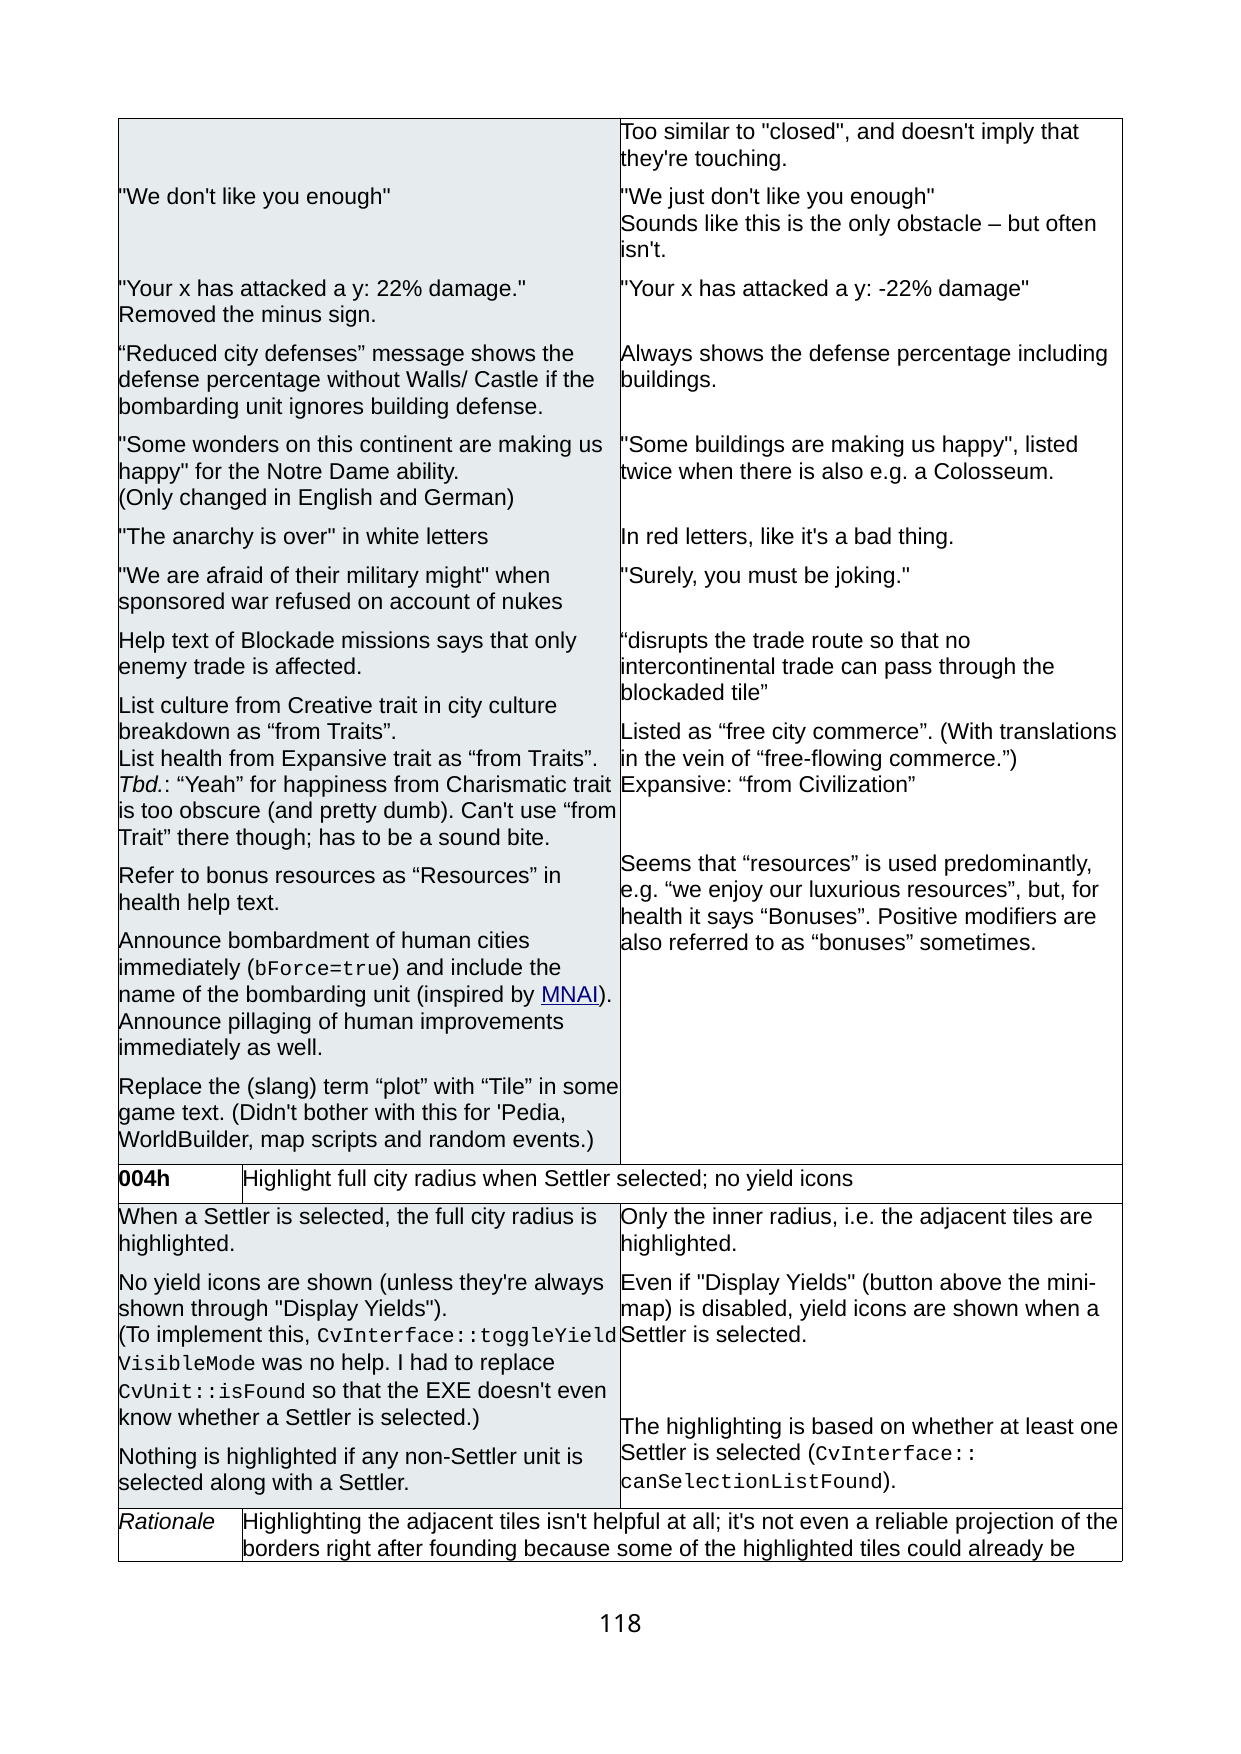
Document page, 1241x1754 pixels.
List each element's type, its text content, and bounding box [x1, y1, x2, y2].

table_cell Rationale [119, 1509, 242, 1561]
table_cell Highlighting the adjacent tiles isn't helpful at all; it's not even a reliable projection of the borders right after founding because some of the highlighted tiles could already be [243, 1509, 1122, 1561]
table_cell 004h [119, 1165, 242, 1203]
table_cell Only the inner radius, i.e. the adjacent tiles are highlighted. Even if "Display Yields" (button above the mini-map) is disabled, yield icons are shown when a Settler is selected. The highlighting is based on whether at least one Settler is selected (CvInterface:: canSelectionListFound). [621, 1204, 1122, 1508]
table_cell Highlight full city radius when Settler selected; no yield icons [243, 1165, 1122, 1203]
table_cell Too similar to "closed", and doesn't imply that they're touching. "We just don't like you enough" Sounds like this is the only obstacle – but often isn't. "Your x has attacked a y: -22% damage" Always shows the defense percentage including buildings. "Some buildings are making us happy", listed twice when there is also e.g. a Colosseum. In red letters, like it's a bad thing. "Surely, you must be joking." “disrupts the trade route so that no intercontinental trade can pass through the blockaded tile” Listed as “free city commerce”. (With translations in the vein of “free-flowing commerce.”) Expansive: “from Civilization” Seems that “resources” is used predominantly, e.g. “we enjoy our luxurious resources”, but, for health it says “Bonuses”. Positive modifiers are also referred to as “bonuses” sometimes. [621, 119, 1122, 1164]
table_cell "We don't like you enough" "Your x has attacked a y: 22% damage." Removed the minus sign. “Reduced city defenses” message shows the defense percentage without Walls/ Castle if the bombarding unit ignores building defense. "Some wonders on this continent are making us happy" for the Notre Dame ability. (Only changed in English and German) "The anarchy is over" in white letters "We are afraid of their military might" when sponsored war refused on account of nukes Help text of Blockade missions says that only enemy trade is affected. List culture from Creative trait in city culture breakdown as “from Traits”. List health from Expansive trait as “from Traits”. Tbd.: “Yeah” for happiness from Charismatic trait is too obscure (and pretty dumb). Can't use “from Trait” there though; has to be a sound bite. Refer to bonus resources as “Resources” in health help text. Announce bombardment of human cities immediately (bForce=true) and include the name of the bombarding unit (inspired by MNAI). Announce pillaging of human improvements immediately as well. Replace the (slang) term “plot” with “Tile” in some game text. (Didn't bother with this for 'Pedia, WorldBuilder, map scripts and random events.) [119, 119, 620, 1164]
table_cell When a Settler is selected, the full city radius is highlighted. No yield icons are shown (unless they're always shown through "Display Yields"). (To implement this, CvInterface::toggleYield VisibleMode was no help. I had to replace CvUnit::isFound so that the EXE doesn't even know whether a Settler is selected.) Nothing is highlighted if any non-Settler unit is selected along with a Settler. [119, 1204, 620, 1508]
